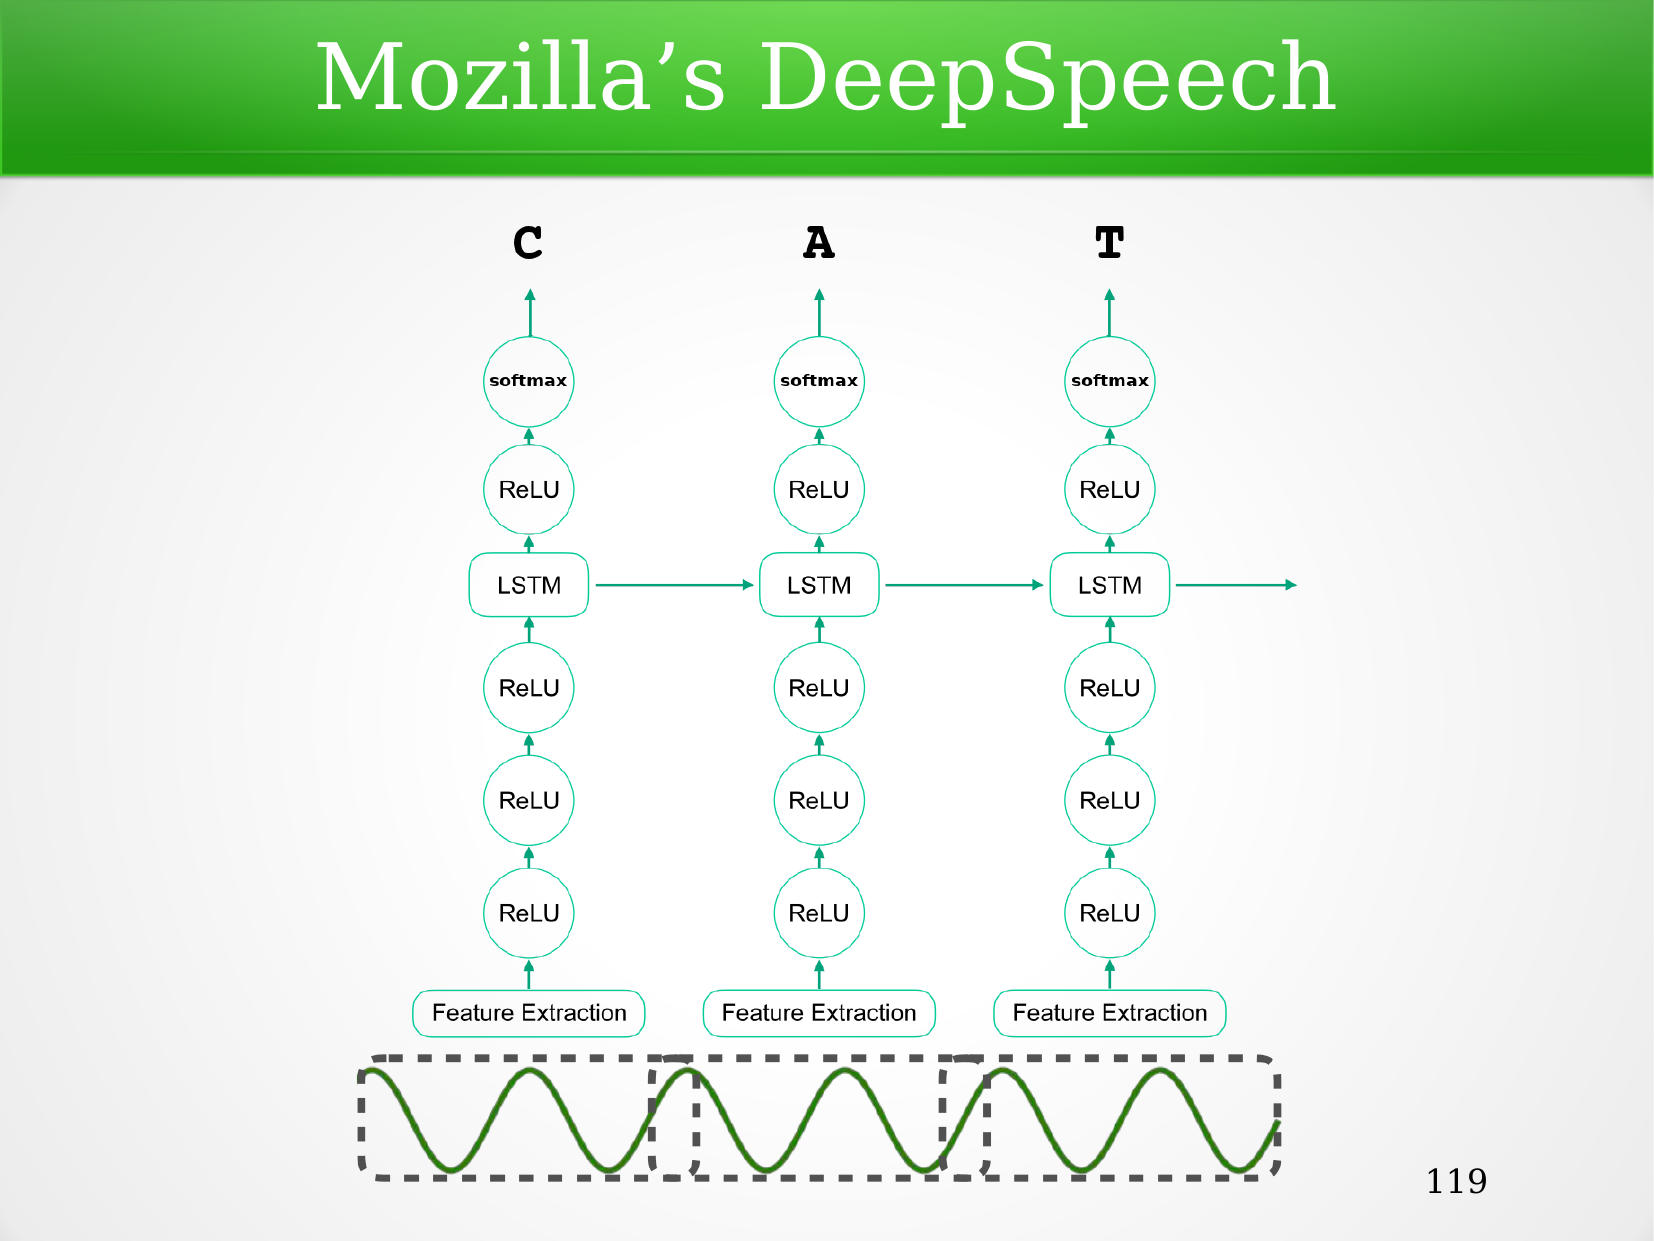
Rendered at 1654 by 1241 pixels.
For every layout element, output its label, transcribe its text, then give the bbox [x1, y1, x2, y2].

picture [0, 0, 1654, 1241]
title Mozilla’s DeepSpeech [82, 11, 1571, 154]
